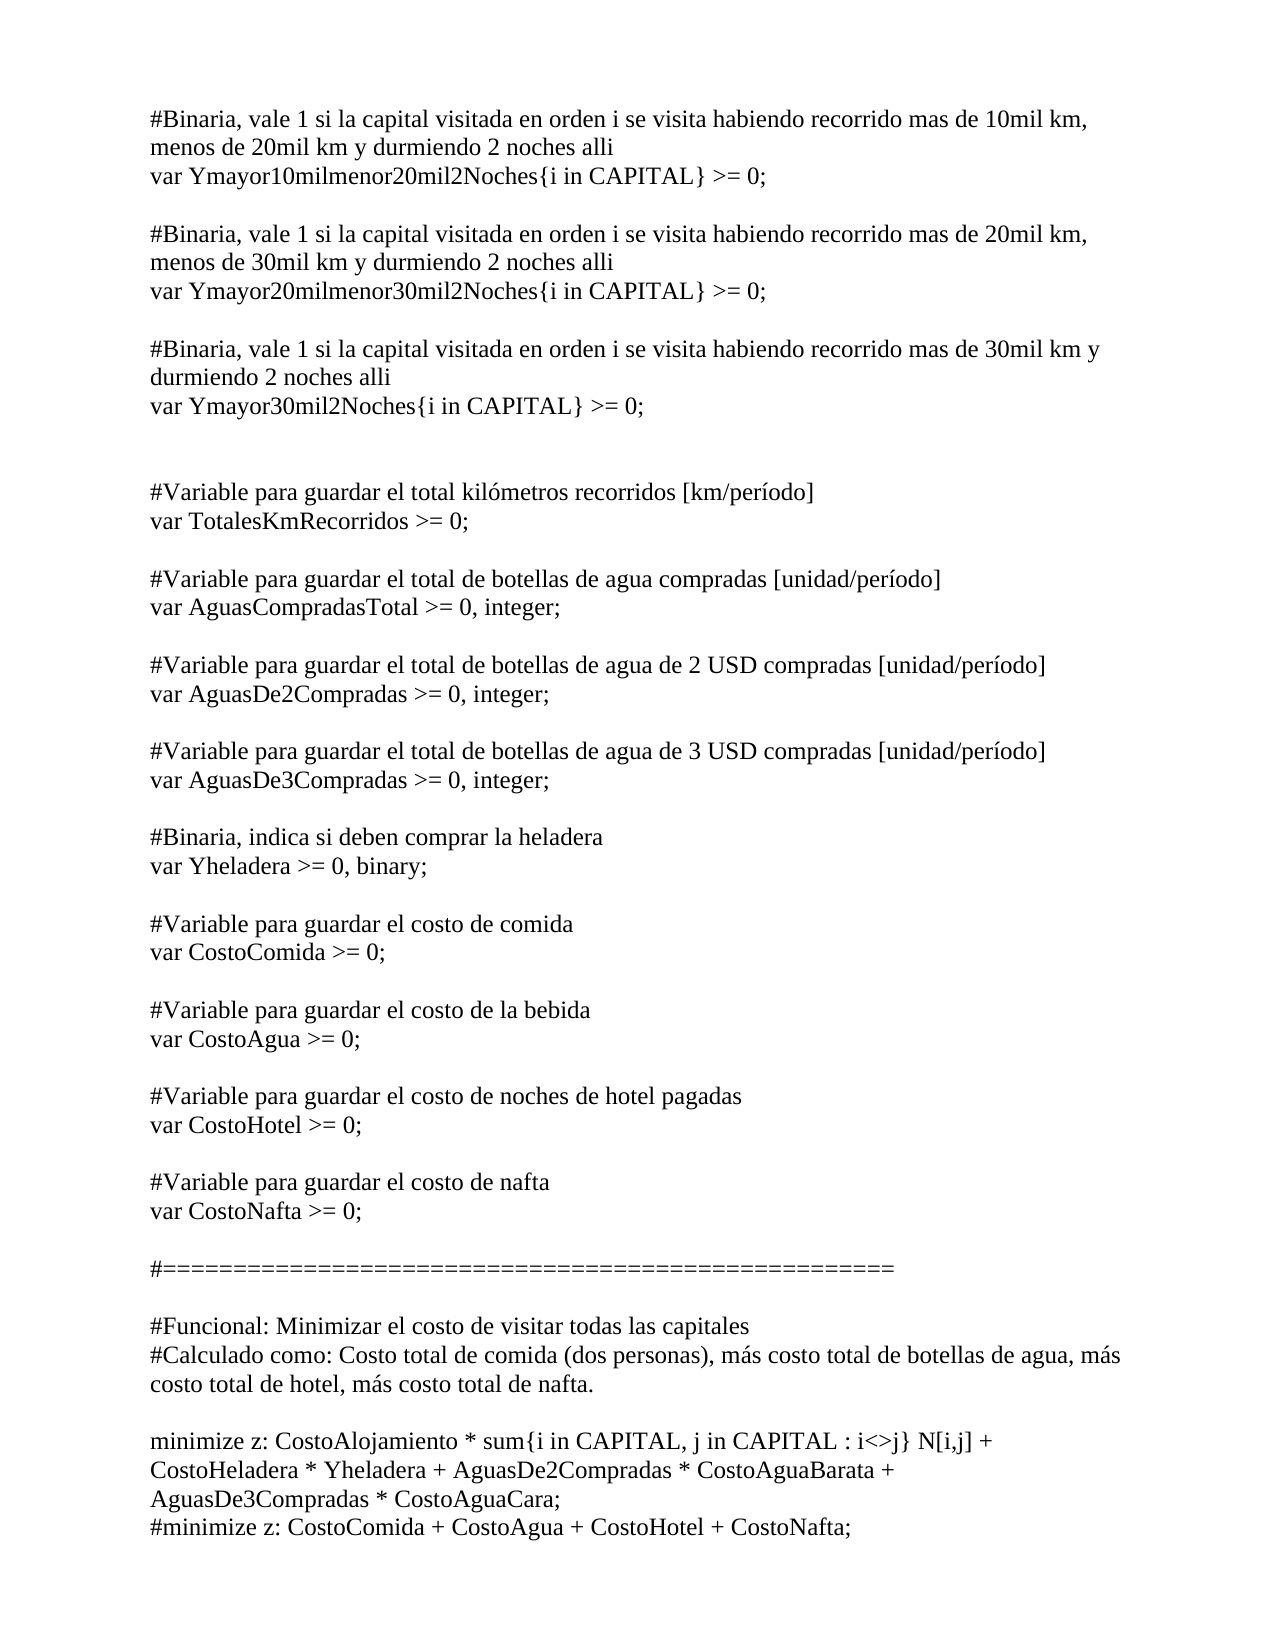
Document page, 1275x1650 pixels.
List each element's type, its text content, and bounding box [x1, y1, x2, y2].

text var TotalesKmRecorridos >= 0; [150, 506, 1125, 535]
text var Ymayor30mil2Noches{i in CAPITAL} >= 0; [150, 391, 1125, 420]
text var CostoHotel >= 0; [150, 1110, 1125, 1139]
text #Calculado como: Costo total de comida (dos personas), más costo total de botellas de agua, más costo total de hotel, más costo total de nafta. [150, 1340, 1125, 1397]
text #==================================================== [150, 1254, 1125, 1282]
text #Variable para guardar el total de botellas de agua de 3 USD compradas [unidad/período] [150, 736, 1125, 765]
text AguasDe3Compradas * CostoAguaCara; [150, 1484, 1125, 1512]
text var Yheladera >= 0, binary; [150, 851, 1125, 880]
text #Variable para guardar el total de botellas de agua de 2 USD compradas [unidad/período] [150, 650, 1125, 679]
text #Binaria, vale 1 si la capital visitada en orden i se visita habiendo recorrido mas de 30mil km y durmiendo 2 noches alli [150, 334, 1125, 391]
text #Binaria, indica si deben comprar la heladera [150, 822, 1125, 851]
text #Binaria, vale 1 si la capital visitada en orden i se visita habiendo recorrido mas de 20mil km, menos de 30mil km y durmiendo 2 noches alli [150, 219, 1125, 276]
text var CostoComida >= 0; [150, 937, 1125, 966]
text minimize z: CostoAlojamiento * sum{i in CAPITAL, j in CAPITAL : i<>j} N[i,j] + CostoHeladera * Yheladera + AguasDe2Compradas * CostoAguaBarata + [150, 1426, 1125, 1484]
text #Variable para guardar el total de botellas de agua compradas [unidad/período] [150, 564, 1125, 592]
text var CostoNafta >= 0; [150, 1196, 1125, 1225]
text #Variable para guardar el costo de comida [150, 909, 1125, 937]
text #Binaria, vale 1 si la capital visitada en orden i se visita habiendo recorrido mas de 10mil km, menos de 20mil km y durmiendo 2 noches alli [150, 104, 1125, 161]
text #Variable para guardar el costo de la bebida [150, 995, 1125, 1024]
text #Variable para guardar el total kilómetros recorridos [km/período] [150, 477, 1125, 506]
text var AguasDe3Compradas >= 0, integer; [150, 765, 1125, 794]
text var CostoAgua >= 0; [150, 1024, 1125, 1052]
text #Variable para guardar el costo de noches de hotel pagadas [150, 1081, 1125, 1110]
text var Ymayor10milmenor20mil2Noches{i in CAPITAL} >= 0; [150, 161, 1125, 190]
text #Variable para guardar el costo de nafta [150, 1167, 1125, 1196]
text var Ymayor20milmenor30mil2Noches{i in CAPITAL} >= 0; [150, 276, 1125, 305]
text #Funcional: Minimizar el costo de visitar todas las capitales [150, 1311, 1125, 1340]
text #minimize z: CostoComida + CostoAgua + CostoHotel + CostoNafta; [150, 1512, 1125, 1541]
text var AguasDe2Compradas >= 0, integer; [150, 679, 1125, 707]
text var AguasCompradasTotal >= 0, integer; [150, 592, 1125, 621]
